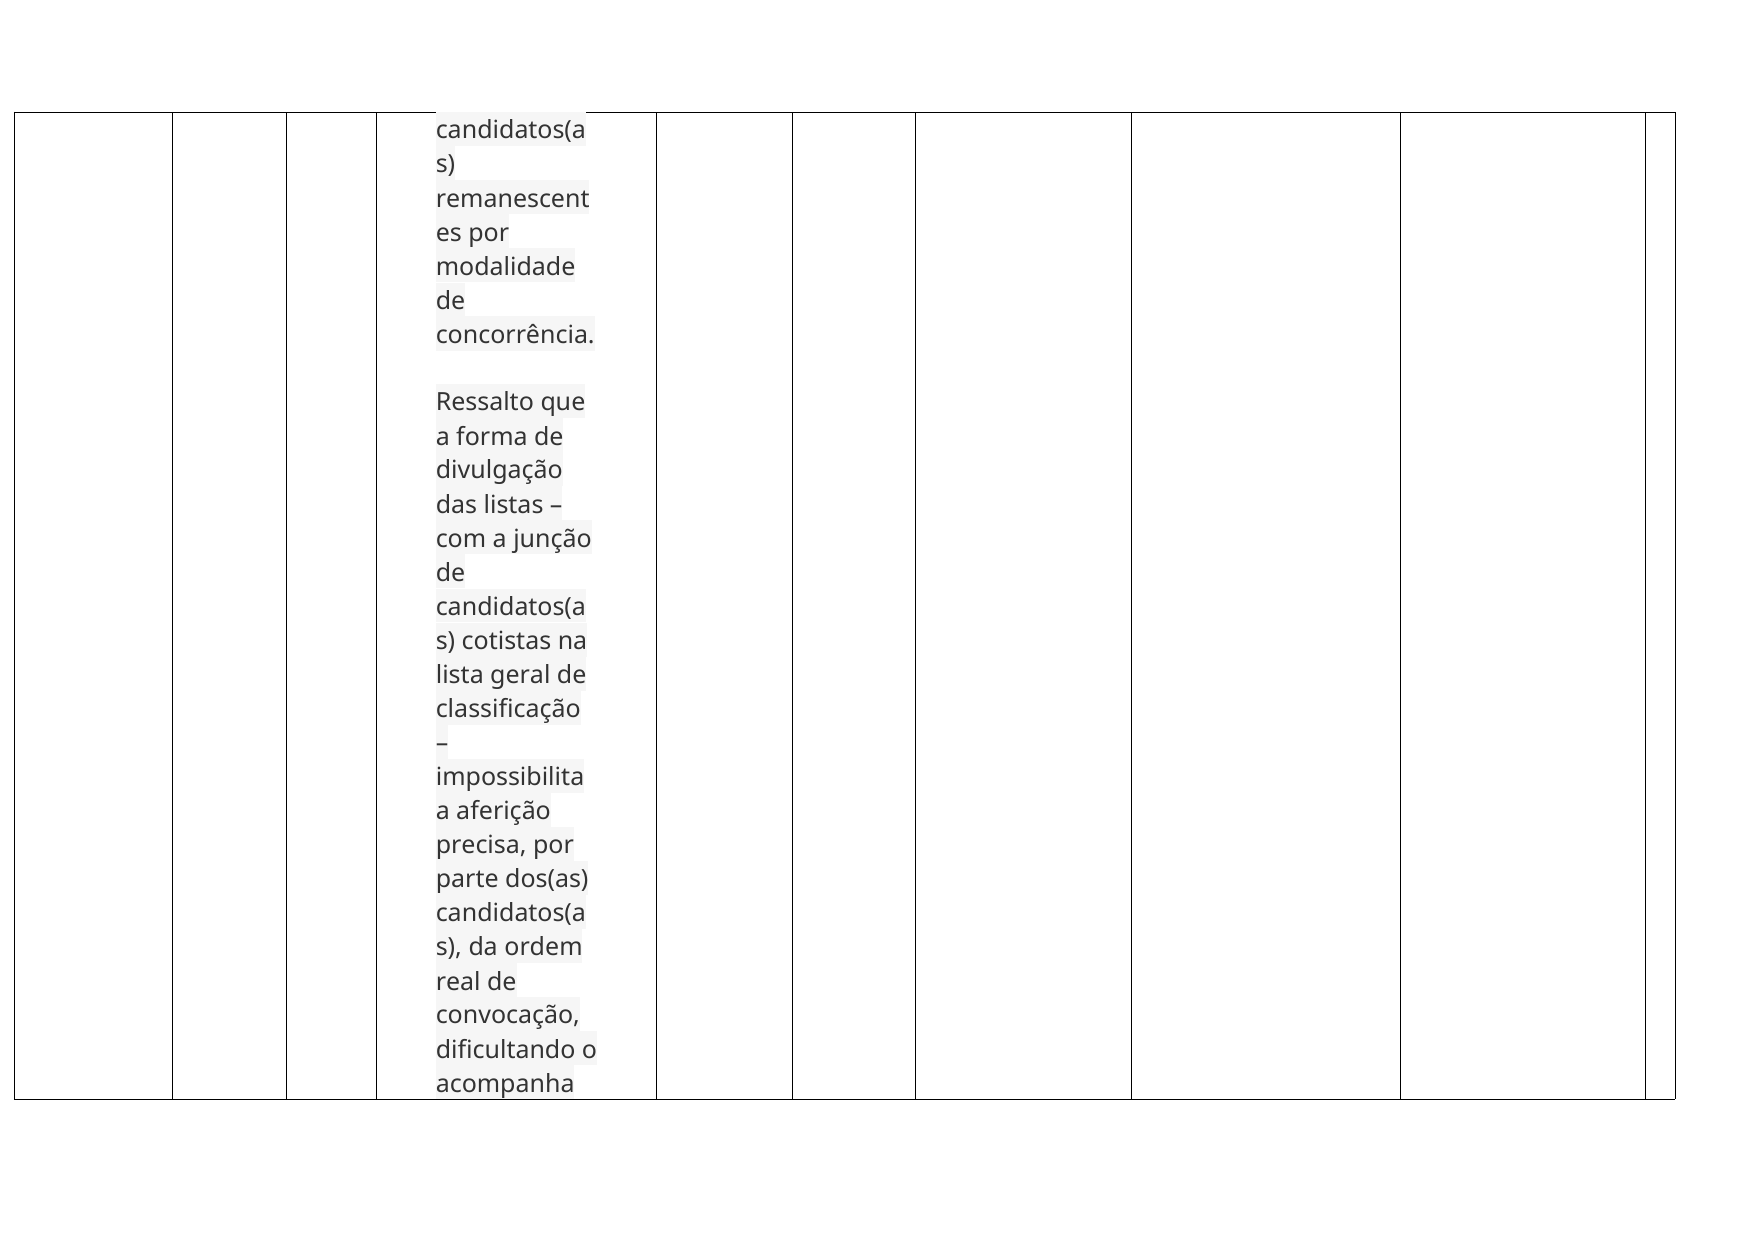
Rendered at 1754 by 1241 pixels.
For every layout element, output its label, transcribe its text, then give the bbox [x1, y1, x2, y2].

table_cell [287, 113, 376, 1099]
table_cell [15, 113, 172, 1099]
table_cell [916, 113, 1131, 1099]
table_cell [1401, 113, 1645, 1099]
table_cell [1132, 113, 1400, 1099]
table_cell candidatos(as) remanescentes por modalidade de concorrência. Ressalto que a forma de divulgação das listas – com a junção de candidatos(as) cotistas na lista geral de classificação – impossibilita a aferição precisa, por parte dos(as) candidatos(as), da ordem real de convocação, dificultando o acompanha [377, 113, 656, 1099]
table_cell [1646, 113, 1675, 1099]
table_cell [793, 113, 915, 1099]
table_cell [173, 113, 286, 1099]
table_cell [657, 113, 792, 1099]
table_cell [1676, 112, 1745, 1099]
